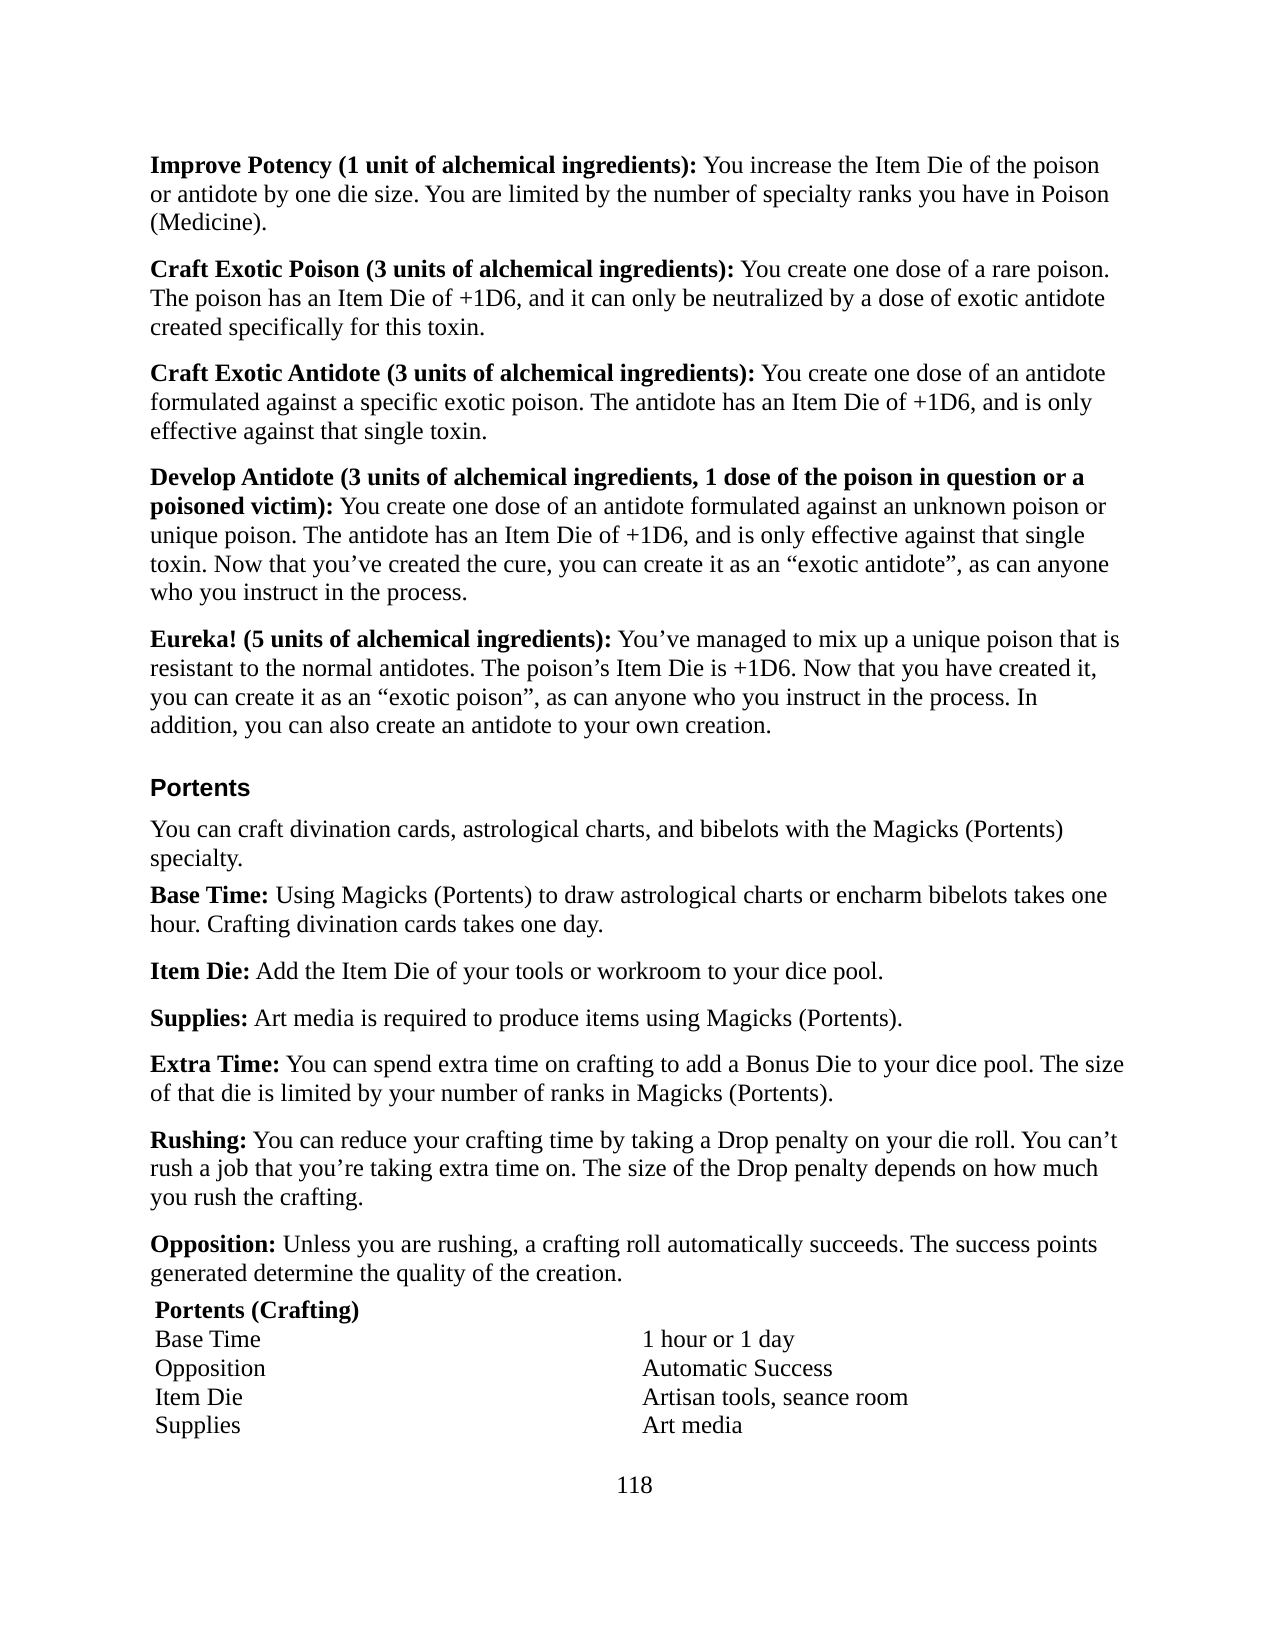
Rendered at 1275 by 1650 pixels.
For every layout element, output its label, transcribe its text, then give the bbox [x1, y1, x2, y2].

text Improve Potency (1 unit of alchemical ingredients): You increase the Item Die of the poison or antidote by one die size. You are limited by the number of specialty ranks you have in Poison (Medicine). [150, 150, 1125, 236]
text Craft Exotic Antidote (3 units of alchemical ingredients): You create one dose of an antidote formulated against a specific exotic poison. The antidote has an Item Die of +1D6, and is only effective against that single toxin. [150, 358, 1125, 444]
table_cell Base Time [150, 1324, 637, 1353]
table_header [638, 1295, 1125, 1324]
table_cell Art media [638, 1410, 1125, 1439]
text Craft Exotic Poison (3 units of alchemical ingredients): You create one dose of a rare poison. The poison has an Item Die of +1D6, and it can only be neutralized by a dose of exotic antidote created specifically for this toxin. [150, 254, 1125, 340]
text You can craft divination cards, astrological charts, and bibelots with the Magicks (Portents) specialty. [150, 814, 1125, 872]
table_cell Artisan tools, seance room [638, 1382, 1125, 1410]
table_header Portents (Crafting) [150, 1295, 637, 1324]
text Supplies: Art media is required to produce items using Magicks (Portents). [150, 1003, 1125, 1031]
text Opposition: Unless you are rushing, a crafting roll automatically succeeds. The success points generated determine the quality of the creation. [150, 1229, 1125, 1286]
text Item Die: Add the Item Die of your tools or workroom to your dice pool. [150, 956, 1125, 985]
table_cell Opposition [150, 1353, 637, 1382]
subtitle Portents [150, 773, 1125, 802]
table_cell Supplies [150, 1410, 637, 1439]
text Extra Time: You can spend extra time on crafting to add a Bonus Die to your dice pool. The size of that die is limited by your number of ranks in Magicks (Portents). [150, 1049, 1125, 1107]
text Rushing: You can reduce your crafting time by taking a Drop penalty on your die roll. You can’t rush a job that you’re taking extra time on. The size of the Drop penalty depends on how much you rush the crafting. [150, 1125, 1125, 1211]
text Develop Antidote (3 units of alchemical ingredients, 1 dose of the poison in question or a poisoned victim): You create one dose of an antidote formulated against an unknown poison or unique poison. The antidote has an Item Die of +1D6, and is only effective against that single toxin. Now that you’ve created the cure, you can create it as an “exotic antidote”, as can anyone who you instruct in the process. [150, 462, 1125, 606]
table_cell Item Die [150, 1382, 637, 1410]
table_cell 1 hour or 1 day [638, 1324, 1125, 1353]
table_cell Automatic Success [638, 1353, 1125, 1382]
text Eureka! (5 units of alchemical ingredients): You’ve managed to mix up a unique poison that is resistant to the normal antidotes. The poison’s Item Die is +1D6. Now that you have created it, you can create it as an “exotic poison”, as can anyone who you instruct in the process. In addition, you can also create an antidote to your own creation. [150, 624, 1125, 739]
text Base Time: Using Magicks (Portents) to draw astrological charts or encharm bibelots takes one hour. Crafting divination cards takes one day. [150, 881, 1125, 938]
